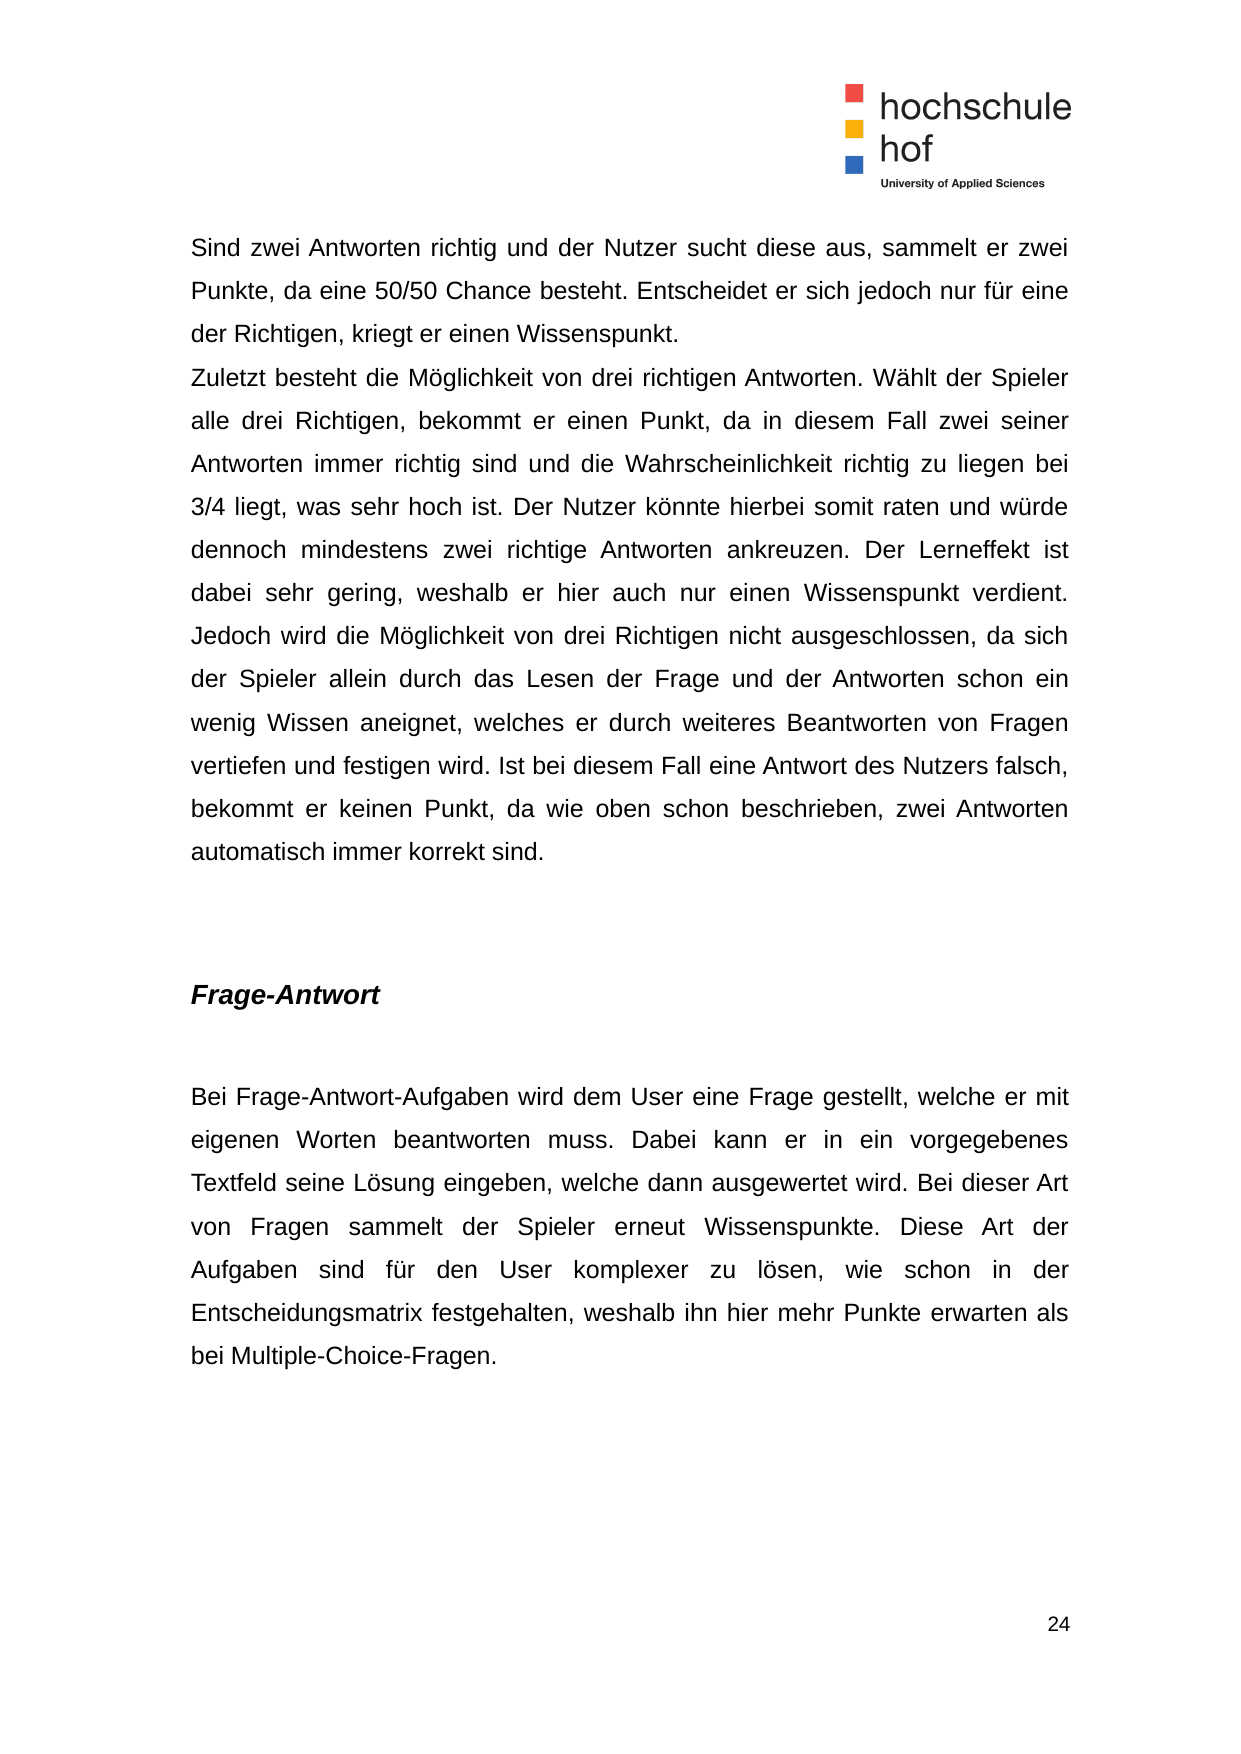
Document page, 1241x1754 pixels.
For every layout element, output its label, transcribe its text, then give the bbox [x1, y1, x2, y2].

text Zuletzt besteht die Möglichkeit von drei richtigen Antworten. Wählt der Spieler alle drei Richtigen, bekommt er einen Punkt, da in diesem Fall zwei seiner Antworten immer richtig sind und die Wahrscheinlichkeit richtig zu liegen bei 3/4 liegt, was sehr hoch ist. Der Nutzer könnte hierbei somit raten und würde dennoch mindestens zwei richtige Antworten ankreuzen. Der Lerneffekt ist dabei sehr gering, weshalb er hier auch nur einen Wissenspunkt verdient. Jedoch wird die Möglichkeit von drei Richtigen nicht ausgeschlossen, da sich der Spieler allein durch das Lesen der Frage und der Antworten schon ein wenig Wissen aneignet, welches er durch weiteres Beantworten von Fragen vertiefen und festigen wird. Ist bei diesem Fall eine Antwort des Nutzers falsch, bekommt er keinen Punkt, da wie oben schon beschrieben, zwei Antworten automatisch immer korrekt sind. [191, 362, 1070, 866]
subtitle Frage-Antwort [191, 979, 1070, 1011]
text Bei Frage-Antwort-Aufgaben wird dem User eine Frage gestellt, welche er mit eigenen Worten beantworten muss. Dabei kann er in ein vorgegebenes Textfeld seine Lösung eingeben, welche dann ausgewertet wird. Bei dieser Art von Fragen sammelt der Spieler erneut Wissenspunkte. Diese Art der Aufgaben sind für den User komplexer zu lösen, wie schon in der Entscheidungsmatrix festgehalten, weshalb ihn hier mehr Punkte erwarten als bei Multiple-Choice-Fragen. [191, 1082, 1070, 1370]
text Sind zwei Antworten richtig und der Nutzer sucht diese aus, sammelt er zwei Punkte, da eine 50/50 Chance besteht. Entscheidet er sich jedoch nur für eine der Richtigen, kriegt er einen Wissenspunkt. [191, 233, 1070, 348]
picture [845, 84, 1071, 189]
